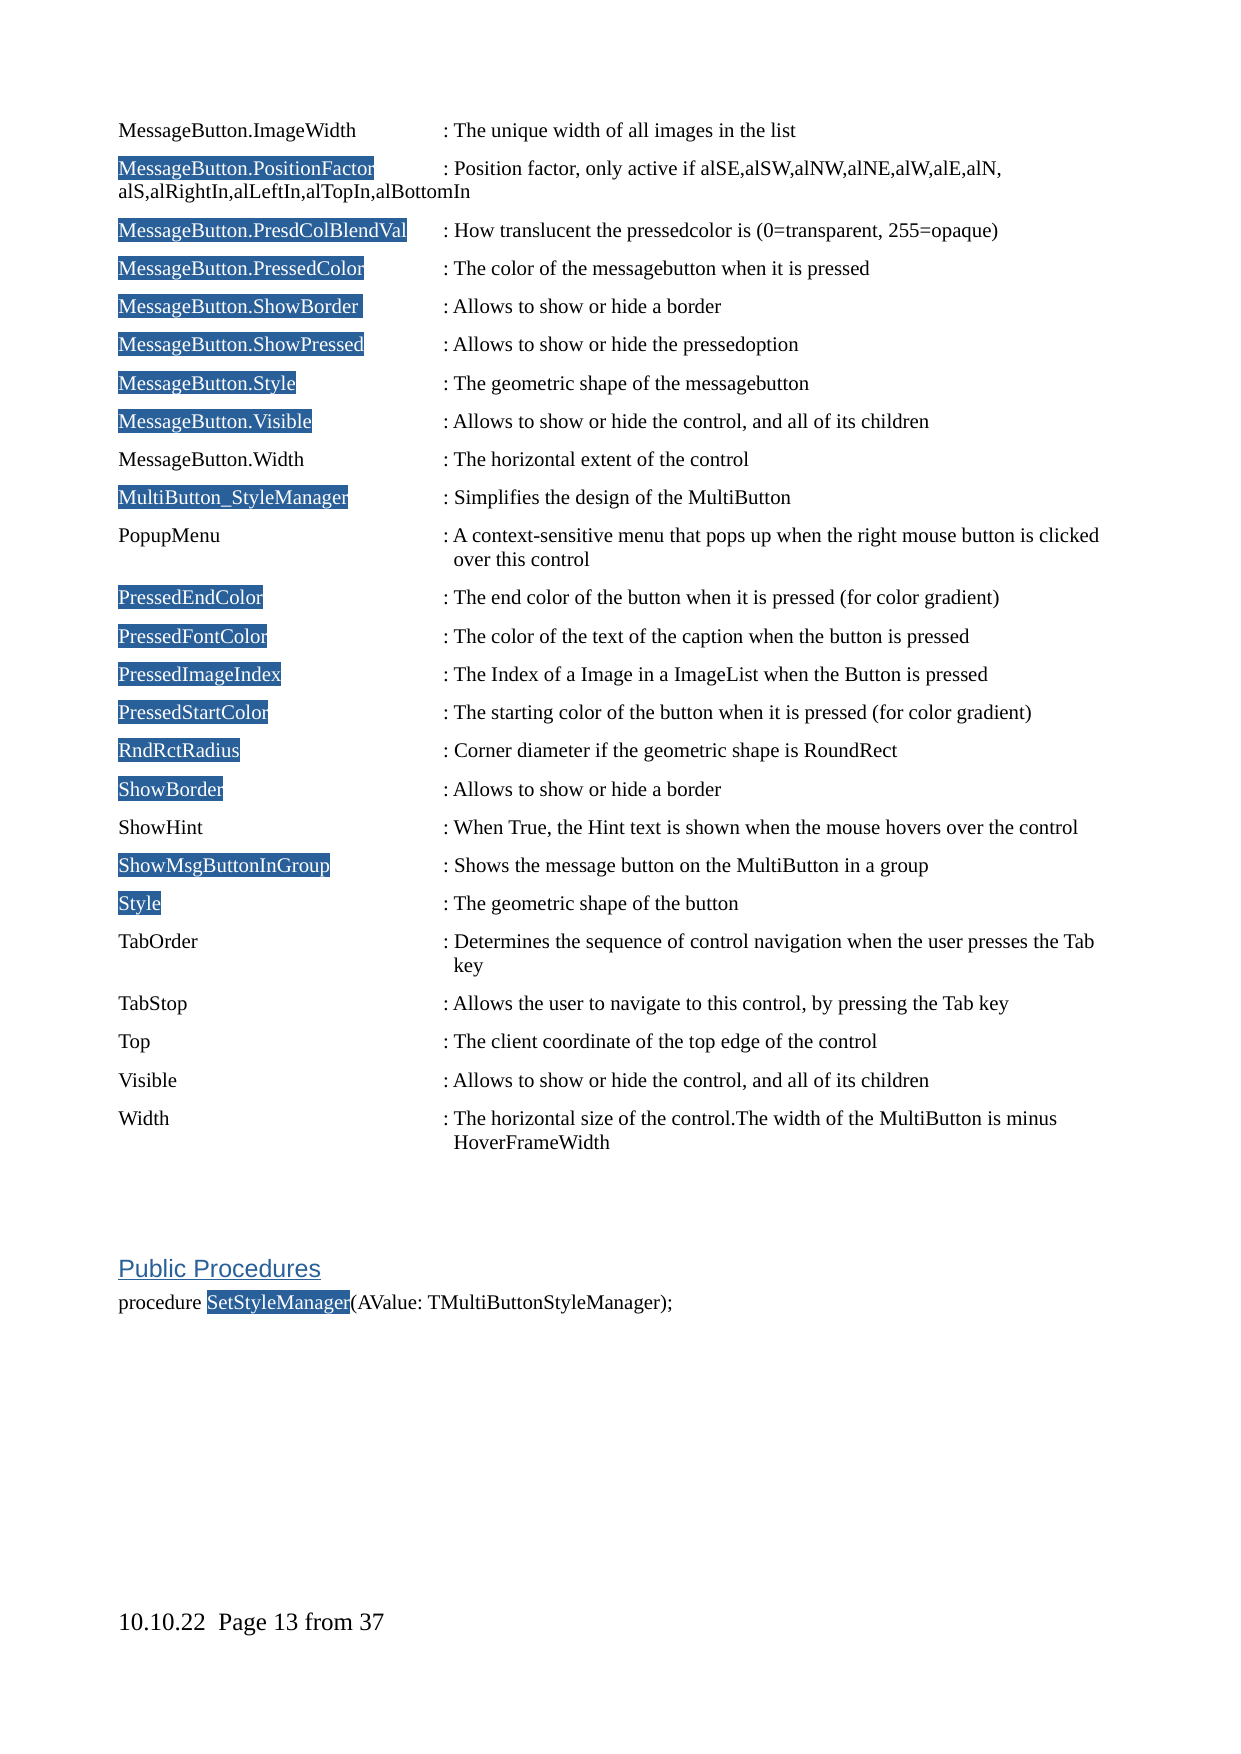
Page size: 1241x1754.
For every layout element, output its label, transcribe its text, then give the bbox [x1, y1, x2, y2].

text MessageButton.Style : The geometric shape of the messagebutton [118, 371, 1122, 395]
text MessageButton.PresdColBlendVal : How translucent the pressedcolor is (0=transparent, 255=opaque) [118, 218, 1122, 242]
text ShowHint : When True, the Hint text is shown when the mouse hovers over the control [118, 815, 1122, 839]
text procedure SetStyleManager(AValue: TMultiButtonStyleManager); [118, 1296, 1122, 1313]
text Style : The geometric shape of the button [118, 892, 1122, 915]
text PopupMenu : A context-sensitive menu that pops up when the right mouse button is clicked over this control [118, 524, 1122, 571]
text ShowMsgButtonInGroup : Shows the message button on the MultiButton in a group [118, 853, 1122, 877]
text MultiButton_StyleManager : Simplifies the design of the MultiButton [118, 486, 1122, 509]
text Visible : Allows to show or hide the control, and all of its children [118, 1068, 1122, 1092]
text MessageButton.PositionFactor : Position factor, only active if alSE,alSW,alNW,alNE,alW,alE,alN, alS,alRightIn,alLeftIn,alTopIn,alBottomIn [118, 156, 1122, 204]
text PressedEndColor : The end color of the button when it is pressed (for color gradient) [118, 586, 1122, 609]
text TabStop : Allows the user to navigate to this control, by pressing the Tab key [118, 992, 1122, 1016]
text MessageButton.ImageWidth : The unique width of all images in the list [118, 118, 1122, 142]
subtitle Public Procedures [118, 1253, 1122, 1283]
text MessageButton.PressedColor : The color of the messagebutton when it is pressed [118, 256, 1122, 280]
text MessageButton.Visible : Allows to show or hide the control, and all of its children [118, 409, 1122, 433]
text PressedFontColor : The color of the text of the caption when the button is pressed [118, 624, 1122, 648]
text ShowBorder : Allows to show or hide a border [118, 777, 1122, 801]
text PressedStartColor : The starting color of the button when it is pressed (for color gradient) [118, 701, 1122, 724]
text MessageButton.ShowBorder : Allows to show or hide a border [118, 295, 1122, 318]
text PressedImageIndex : The Index of a Image in a ImageList when the Button is pressed [118, 662, 1122, 686]
text Top : The client coordinate of the top edge of the control [118, 1030, 1122, 1054]
text MessageButton.Width : The horizontal extent of the control [118, 448, 1122, 471]
text RndRctRadius : Corner diameter if the geometric shape is RoundRect [118, 739, 1122, 762]
text MessageButton.ShowPressed : Allows to show or hide the pressedoption [118, 333, 1122, 357]
text TabOrder : Determines the sequence of control navigation when the user presses the Tab key [118, 930, 1122, 977]
text Width : The horizontal size of the control.The width of the MultiButton is minus HoverFrameWidth [118, 1107, 1122, 1154]
